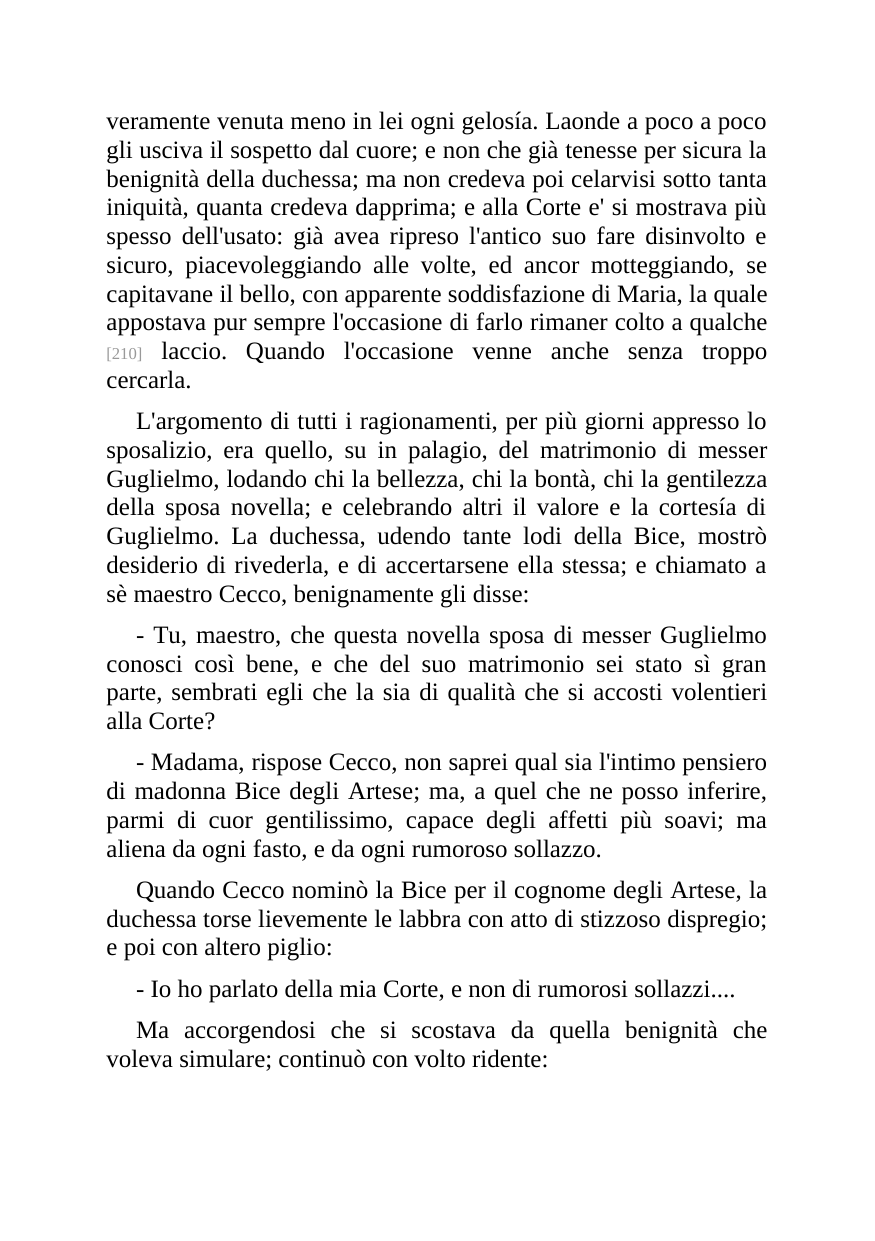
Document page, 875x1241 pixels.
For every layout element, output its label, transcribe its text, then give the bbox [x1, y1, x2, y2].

text - Tu, maestro, che questa novella sposa di messer Guglielmo conosci così bene, e che del suo matrimonio sei stato sì gran parte, sembrati egli che la sia di qualità che si accosti volentieri alla Corte? [106, 620, 768, 735]
text Ma accorgendosi che si scostava da quella benignità che voleva simulare; continuò con volto ridente: [106, 1015, 768, 1072]
text Quando Cecco nominò la Bice per il cognome degli Artese, la duchessa torse lievemente le labbra con atto di stizzoso dispregio; e poi con altero piglio: [106, 875, 768, 961]
text - Madama, rispose Cecco, non saprei qual sia l'intimo pensiero di madonna Bice degli Artese; ma, a quel che ne posso inferire, parmi di cuor gentilissimo, capace degli affetti più soavi; ma aliena da ogni fasto, e da ogni rumoroso sollazzo. [106, 747, 768, 862]
text L'argomento di tutti i ragionamenti, per più giorni appresso lo sposalizio, era quello, su in palagio, del matrimonio di messer Guglielmo, lodando chi la bellezza, chi la bontà, chi la gentilezza della sposa novella; e celebrando altri il valore e la cortesía di Guglielmo. La duchessa, udendo tante lodi della Bice, mostrò desiderio di rivederla, e di accertarsene ella stessa; e chiamato a sè maestro Cecco, benignamente gli disse: [106, 406, 768, 607]
text veramente venuta meno in lei ogni gelosía. Laonde a poco a poco gli usciva il sospetto dal cuore; e non che già tenesse per sicura la benignità della duchessa; ma non credeva poi celarvisi sotto tanta iniquità, quanta credeva dapprima; e alla Corte e' si mostrava più spesso dell'usato: già avea ripreso l'antico suo fare disinvolto e sicuro, piacevoleggiando alle volte, ed ancor motteggiando, se capitavane il bello, con apparente soddisfazione di Maria, la quale appostava pur sempre l'occasione di farlo rimaner colto a qualche [210] laccio. Quando l'occasione venne anche senza troppo cercarla. [106, 106, 768, 394]
text - Io ho parlato della mia Corte, e non di rumorosi sollazzi.... [106, 974, 768, 1002]
